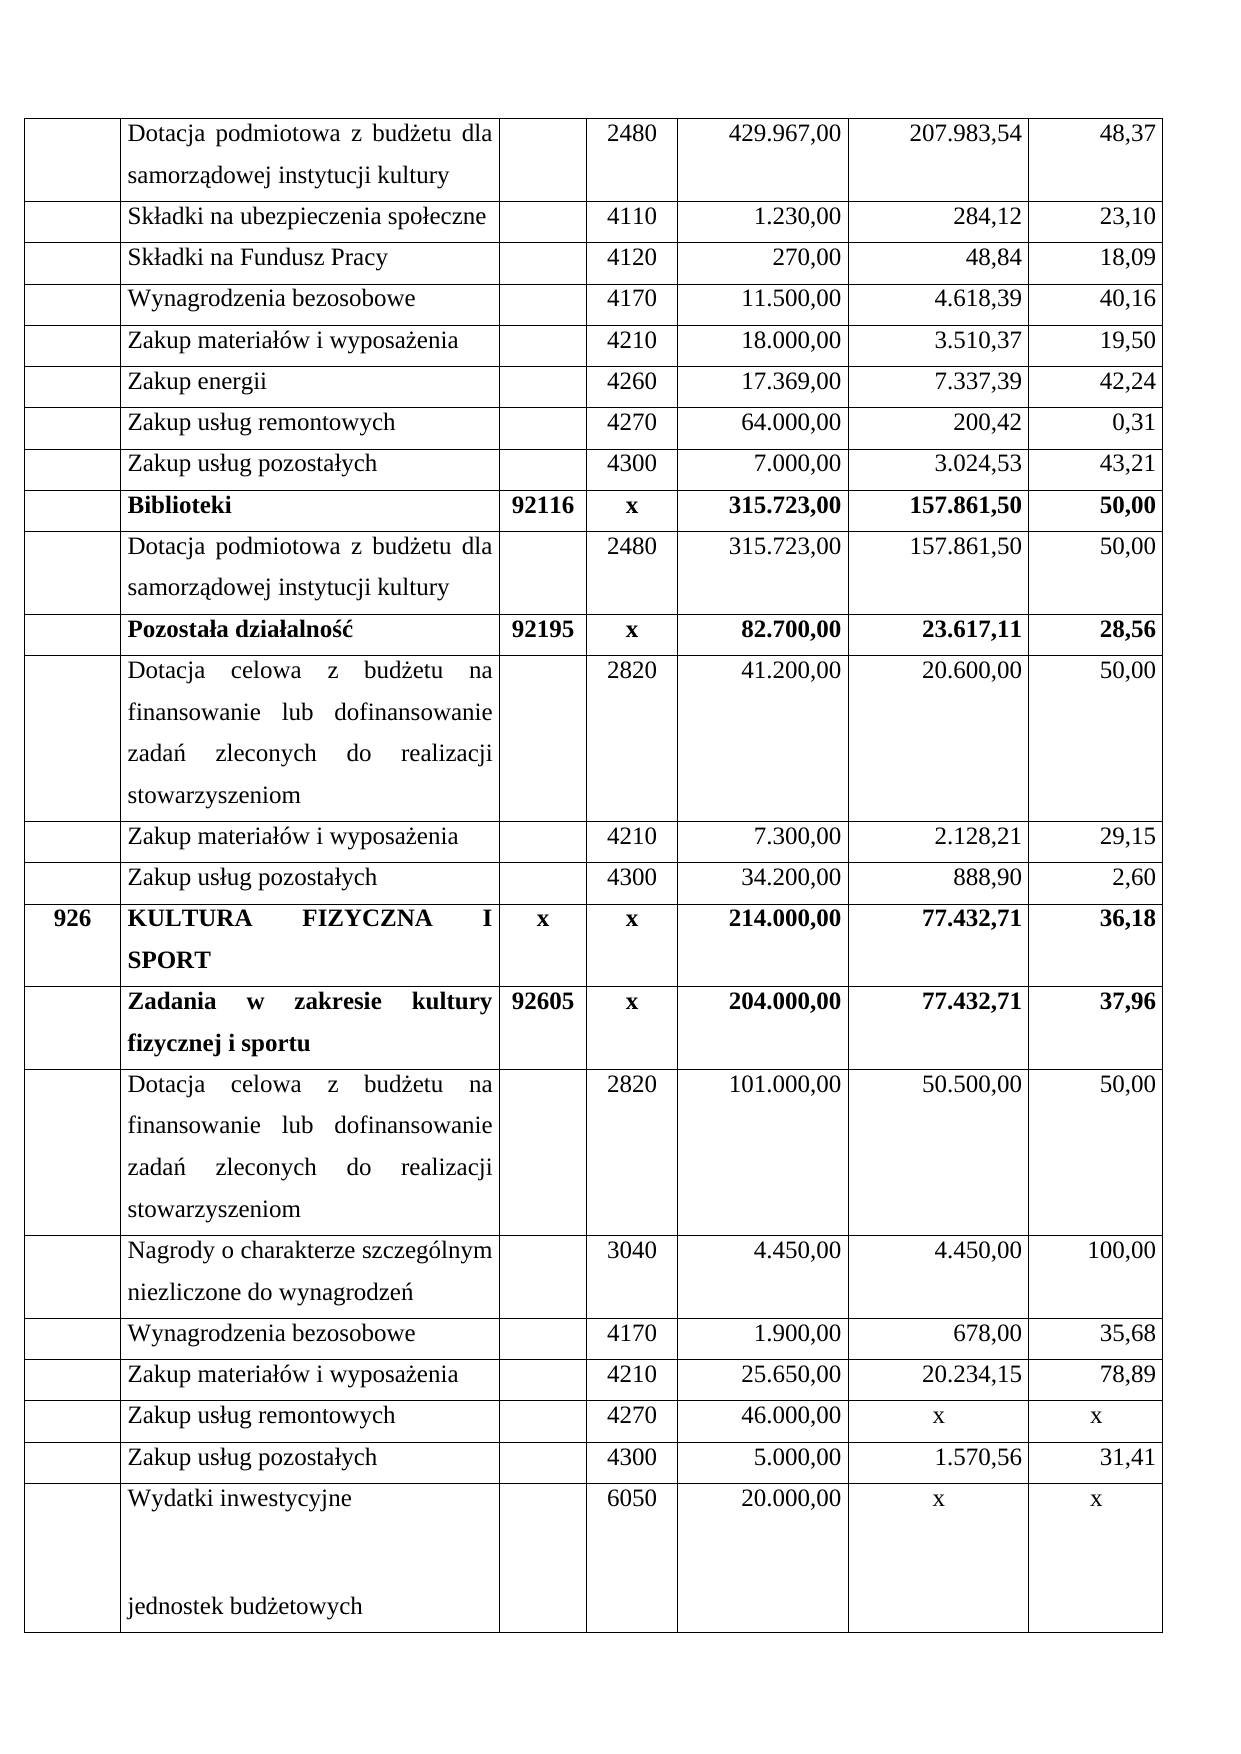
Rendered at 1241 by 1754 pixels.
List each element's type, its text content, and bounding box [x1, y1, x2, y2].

table_cell [1163, 1318, 1240, 1359]
table_cell [1163, 1359, 1240, 1400]
table_cell 4.450,00 [849, 1236, 1028, 1318]
table_cell 92195 [500, 615, 586, 655]
table_cell Wydatki inwestycyjne jednostek budżetowych [121, 1484, 499, 1632]
table_cell 23.617,11 [849, 615, 1028, 655]
table_cell 1.900,00 [678, 1319, 848, 1359]
table_cell [25, 656, 120, 821]
table_cell 77.432,71 [849, 905, 1028, 986]
table_cell [500, 450, 586, 490]
table_cell 4300 [587, 1443, 677, 1483]
table_cell 50,00 [1029, 1070, 1162, 1235]
table_cell 200,42 [849, 408, 1028, 448]
table_cell 92116 [500, 491, 586, 531]
table_cell [25, 1319, 120, 1359]
table_cell 4300 [587, 450, 677, 490]
table_cell 20.000,00 [678, 1484, 848, 1632]
table_cell [1163, 821, 1240, 862]
table_cell x [587, 615, 677, 655]
table_cell [500, 243, 586, 283]
table_cell [1163, 986, 1240, 1069]
table_cell [25, 408, 120, 448]
table_cell Pozostała działalność [121, 615, 499, 655]
table_cell 204.000,00 [678, 987, 848, 1069]
table_cell 48,37 [1029, 119, 1162, 201]
table_cell [500, 285, 586, 325]
table_cell [1163, 531, 1240, 614]
table_cell [25, 450, 120, 490]
table_cell 4170 [587, 285, 677, 325]
table_cell 157.861,50 [849, 491, 1028, 531]
table_cell x [587, 491, 677, 531]
table_cell Dotacja podmiotowa z budżetu dla samorządowej instytucji kultury [121, 532, 499, 614]
table_cell [25, 615, 120, 655]
table_cell 270,00 [678, 243, 848, 283]
table_cell 7.337,39 [849, 367, 1028, 407]
table_cell 7.000,00 [678, 450, 848, 490]
table_cell [500, 863, 586, 903]
table_cell 50,00 [1029, 532, 1162, 614]
table_cell [500, 367, 586, 407]
table_cell [1163, 407, 1240, 448]
table_cell [25, 987, 120, 1069]
table_cell [1163, 1442, 1240, 1483]
table_cell [500, 1401, 586, 1442]
table_cell 315.723,00 [678, 532, 848, 614]
table_cell Składki na Fundusz Pracy [121, 243, 499, 283]
table_cell Nagrody o charakterze szczególnym niezliczone do wynagrodzeń [121, 1236, 499, 1318]
table_cell [1163, 242, 1240, 283]
table_cell Biblioteki [121, 491, 499, 531]
table_cell [25, 491, 120, 531]
table_cell [500, 1236, 586, 1318]
table_cell 37,96 [1029, 987, 1162, 1069]
table_cell 2480 [587, 532, 677, 614]
table_cell [25, 1401, 120, 1442]
table_cell Wynagrodzenia bezosobowe [121, 1319, 499, 1359]
table_cell 43,21 [1029, 450, 1162, 490]
table_cell [1163, 118, 1240, 201]
table_cell 101.000,00 [678, 1070, 848, 1235]
table_cell 4.618,39 [849, 285, 1028, 325]
table_cell [25, 1236, 120, 1318]
table_cell x [849, 1484, 1028, 1632]
table_cell [25, 822, 120, 862]
table_cell [1163, 490, 1240, 531]
table_cell [500, 656, 586, 821]
table_cell [25, 367, 120, 407]
table_cell [1163, 614, 1240, 655]
table_cell 35,68 [1029, 1319, 1162, 1359]
table_cell 64.000,00 [678, 408, 848, 448]
table_cell [25, 202, 120, 242]
table_cell Zakup usług remontowych [121, 408, 499, 448]
table_cell 4210 [587, 822, 677, 862]
table_cell 429.967,00 [678, 119, 848, 201]
table_cell 78,89 [1029, 1360, 1162, 1400]
table_cell 2480 [587, 119, 677, 201]
table_cell [500, 1360, 586, 1400]
table_cell [25, 326, 120, 366]
table_cell Dotacja celowa z budżetu na finansowanie lub dofinansowanie zadań zleconych do realizacji stowarzyszeniom [121, 656, 499, 821]
table_cell 2820 [587, 1070, 677, 1235]
table_cell 4110 [587, 202, 677, 242]
table_cell x [849, 1401, 1028, 1442]
table_cell x [1029, 1401, 1162, 1442]
table_cell 4270 [587, 1401, 677, 1442]
table_cell [1163, 366, 1240, 407]
table_cell [500, 1484, 586, 1632]
table_cell Zakup materiałów i wyposażenia [121, 822, 499, 862]
table_cell 42,24 [1029, 367, 1162, 407]
table_cell 17.369,00 [678, 367, 848, 407]
table_cell 28,56 [1029, 615, 1162, 655]
table_cell [1163, 1235, 1240, 1318]
table_cell Zakup usług pozostałych [121, 863, 499, 903]
table_cell 36,18 [1029, 905, 1162, 986]
table_cell [500, 1070, 586, 1235]
table_cell 82.700,00 [678, 615, 848, 655]
table_cell 4120 [587, 243, 677, 283]
table_cell 0,31 [1029, 408, 1162, 448]
table_cell 315.723,00 [678, 491, 848, 531]
table_cell [1163, 862, 1240, 903]
table_cell Zakup materiałów i wyposażenia [121, 1360, 499, 1400]
table_cell 3040 [587, 1236, 677, 1318]
table_cell 5.000,00 [678, 1443, 848, 1483]
table_cell [1163, 904, 1240, 986]
table_cell 888,90 [849, 863, 1028, 903]
table_cell 92605 [500, 987, 586, 1069]
table_cell Zadania w zakresie kultury fizycznej i sportu [121, 987, 499, 1069]
table_cell Wynagrodzenia bezosobowe [121, 285, 499, 325]
table_cell 19,50 [1029, 326, 1162, 366]
table_cell 284,12 [849, 202, 1028, 242]
table_cell x [587, 905, 677, 986]
table_cell Zakup usług remontowych [121, 1401, 499, 1442]
table_cell [25, 243, 120, 283]
table_cell 50,00 [1029, 491, 1162, 531]
table_cell [500, 1443, 586, 1483]
table_cell 7.300,00 [678, 822, 848, 862]
table_cell 1.230,00 [678, 202, 848, 242]
table_cell 50,00 [1029, 656, 1162, 821]
table_cell 4260 [587, 367, 677, 407]
table_cell 20.234,15 [849, 1360, 1028, 1400]
table_cell [500, 532, 586, 614]
table_cell 31,41 [1029, 1443, 1162, 1483]
table_cell [1163, 1483, 1240, 1632]
table_cell 926 [25, 905, 120, 986]
table_cell [1163, 284, 1240, 325]
table_cell Zakup energii [121, 367, 499, 407]
table_cell Zakup usług pozostałych [121, 1443, 499, 1483]
table_cell 2820 [587, 656, 677, 821]
table_cell x [500, 905, 586, 986]
table_cell Dotacja podmiotowa z budżetu dla samorządowej instytucji kultury [121, 119, 499, 201]
table_cell 100,00 [1029, 1236, 1162, 1318]
table_cell 207.983,54 [849, 119, 1028, 201]
table_cell [25, 1070, 120, 1235]
table_cell 1.570,56 [849, 1443, 1028, 1483]
table_cell [1163, 201, 1240, 242]
table_cell x [1029, 1484, 1162, 1632]
table_cell 4210 [587, 326, 677, 366]
table_cell Składki na ubezpieczenia społeczne [121, 202, 499, 242]
table_cell 23,10 [1029, 202, 1162, 242]
table_cell 46.000,00 [678, 1401, 848, 1442]
table_cell [500, 408, 586, 448]
table_cell 2.128,21 [849, 822, 1028, 862]
table_cell [25, 285, 120, 325]
table_cell [500, 822, 586, 862]
table_cell 678,00 [849, 1319, 1028, 1359]
table_cell [1163, 449, 1240, 490]
table_cell [500, 326, 586, 366]
table_cell 214.000,00 [678, 905, 848, 986]
table_cell [500, 119, 586, 201]
table_cell [25, 1484, 120, 1632]
table_cell 48,84 [849, 243, 1028, 283]
table_cell 3.510,37 [849, 326, 1028, 366]
table_cell 40,16 [1029, 285, 1162, 325]
table_cell Zakup usług pozostałych [121, 450, 499, 490]
table_cell 3.024,53 [849, 450, 1028, 490]
table_cell 50.500,00 [849, 1070, 1028, 1235]
table_cell [1163, 655, 1240, 821]
table_cell [1163, 1069, 1240, 1235]
table_cell 157.861,50 [849, 532, 1028, 614]
table_cell [25, 119, 120, 201]
table_cell 34.200,00 [678, 863, 848, 903]
table_cell 20.600,00 [849, 656, 1028, 821]
table_cell [25, 863, 120, 903]
table_cell [25, 1443, 120, 1483]
table_cell [1163, 325, 1240, 366]
table_cell 77.432,71 [849, 987, 1028, 1069]
table_cell 41.200,00 [678, 656, 848, 821]
table_cell 4170 [587, 1319, 677, 1359]
table_cell 29,15 [1029, 822, 1162, 862]
table_cell 4300 [587, 863, 677, 903]
table_cell 4210 [587, 1360, 677, 1400]
table_cell [500, 202, 586, 242]
table_cell 6050 [587, 1484, 677, 1632]
table_cell [500, 1319, 586, 1359]
table_cell Dotacja celowa z budżetu na finansowanie lub dofinansowanie zadań zleconych do realizacji stowarzyszeniom [121, 1070, 499, 1235]
table_cell 18.000,00 [678, 326, 848, 366]
table_cell Zakup materiałów i wyposażenia [121, 326, 499, 366]
table_cell [25, 532, 120, 614]
table_cell x [587, 987, 677, 1069]
table_cell 11.500,00 [678, 285, 848, 325]
table_cell KULTURA FIZYCZNA I SPORT [121, 905, 499, 986]
table_cell 4270 [587, 408, 677, 448]
table_cell 4.450,00 [678, 1236, 848, 1318]
table_cell 18,09 [1029, 243, 1162, 283]
table_cell 2,60 [1029, 863, 1162, 903]
table_cell 25.650,00 [678, 1360, 848, 1400]
table_cell [1163, 1400, 1240, 1442]
table_cell [25, 1360, 120, 1400]
